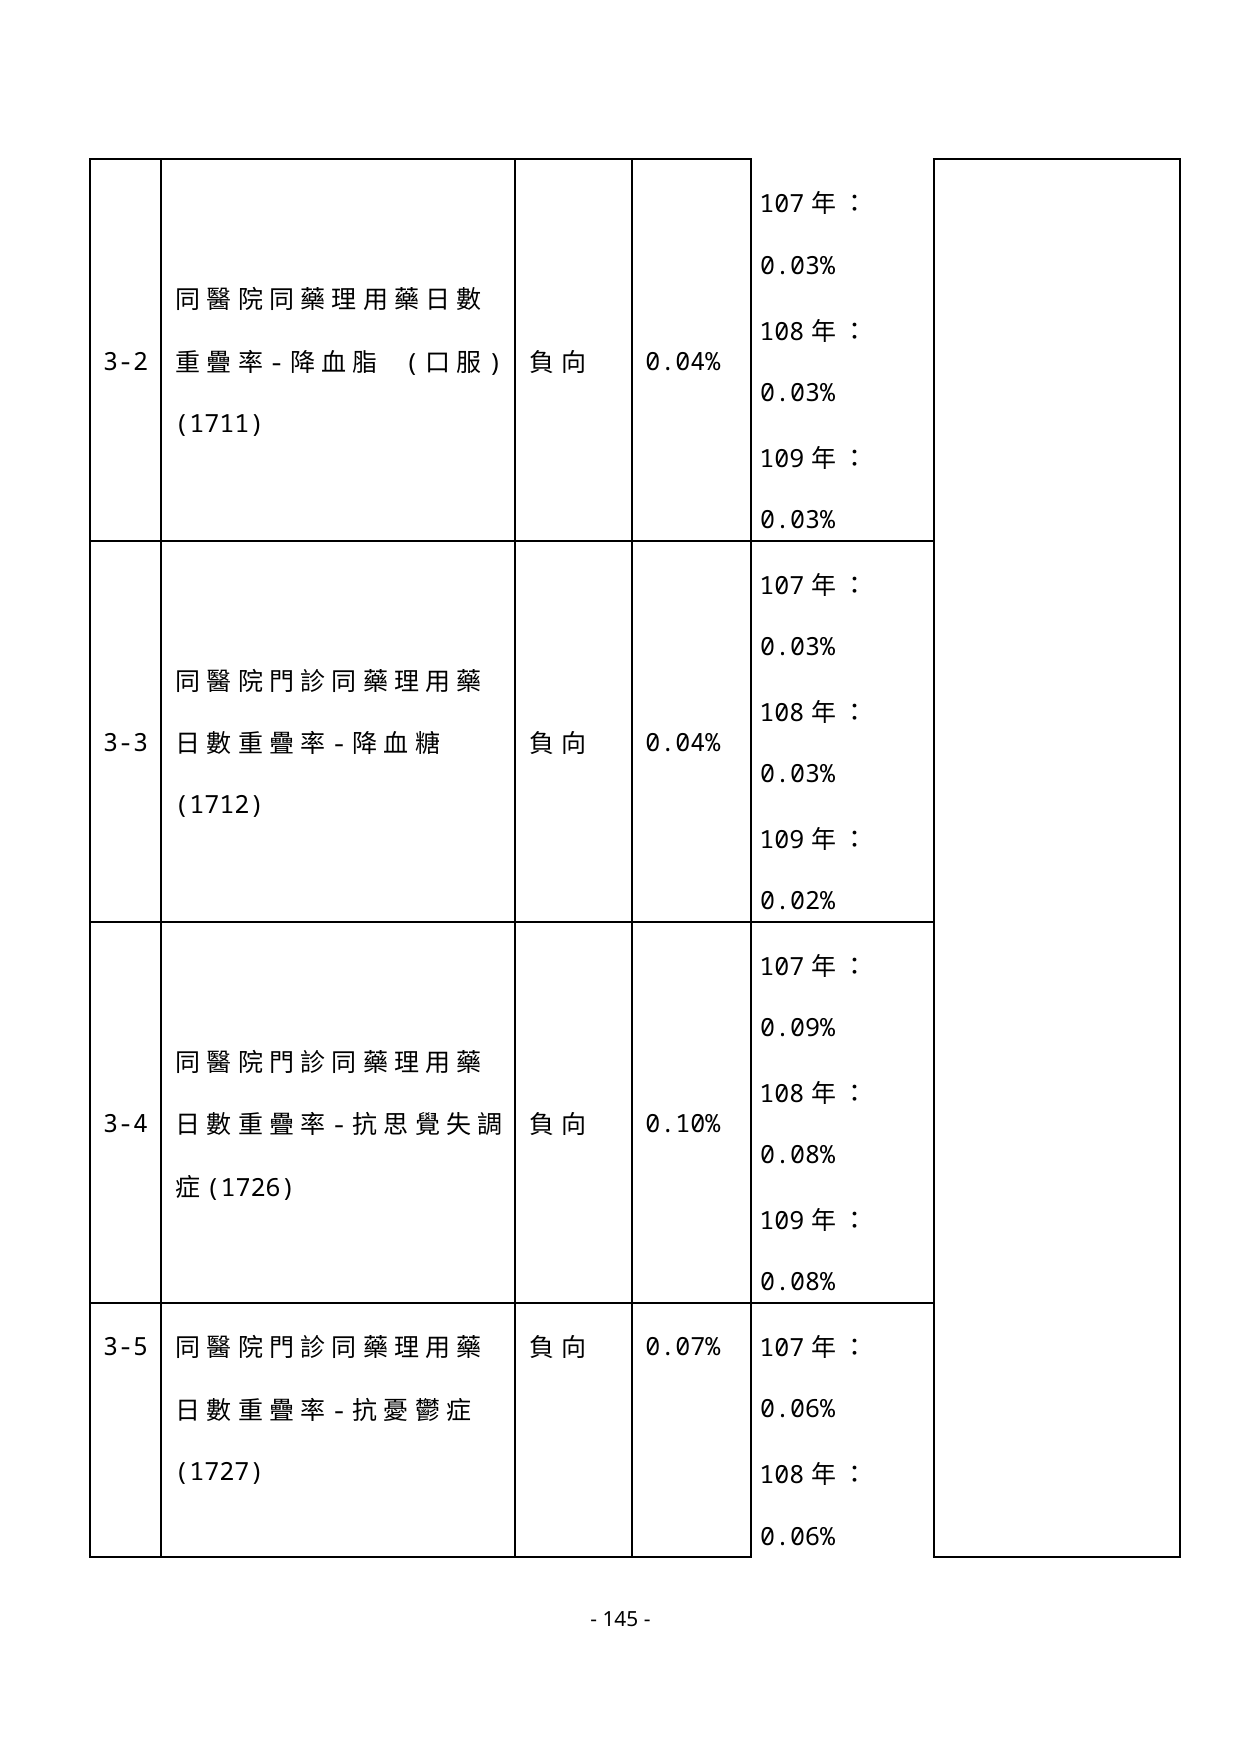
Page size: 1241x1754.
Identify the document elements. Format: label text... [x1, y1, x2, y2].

table_cell 3-4 [91, 923, 160, 1302]
table_cell 0.07% [633, 1304, 750, 1556]
table_cell 0.04% [633, 160, 750, 539]
table_cell 109年：0.08% [752, 1175, 933, 1302]
table_cell [935, 160, 1179, 1556]
table_cell 108年：0.06% [752, 1429, 933, 1556]
table_cell 負向 [516, 542, 631, 921]
table_cell 107年：0.03% [752, 158, 933, 285]
table_cell 3-3 [91, 542, 160, 921]
table_cell 同醫院同藥理用藥日數重疊率-降血脂 (口服)(1711) [162, 160, 514, 539]
table_cell 0.04% [633, 542, 750, 921]
table_cell 108年：0.03% [752, 285, 933, 412]
table_cell 107年：0.03% [752, 542, 933, 667]
table_cell 負向 [516, 160, 631, 539]
table_cell 109年：0.03% [752, 413, 933, 539]
table_cell 108年：0.08% [752, 1048, 933, 1175]
table_cell 同醫院門診同藥理用藥日數重疊率-抗憂鬱症(1727) [162, 1304, 514, 1556]
table_cell 負向 [516, 1304, 631, 1556]
table_cell 107年：0.09% [752, 923, 933, 1048]
table_cell 107年：0.06% [752, 1304, 933, 1429]
table_cell 108年：0.03% [752, 667, 933, 794]
table_cell 同醫院門診同藥理用藥日數重疊率-降血糖(1712) [162, 542, 514, 921]
table_cell 負向 [516, 923, 631, 1302]
table_cell 0.10% [633, 923, 750, 1302]
table_cell 3-5 [91, 1304, 160, 1556]
table_cell 同醫院門診同藥理用藥日數重疊率-抗思覺失調症(1726) [162, 923, 514, 1302]
table_cell 3-2 [91, 160, 160, 539]
table_cell 109年：0.02% [752, 794, 933, 921]
